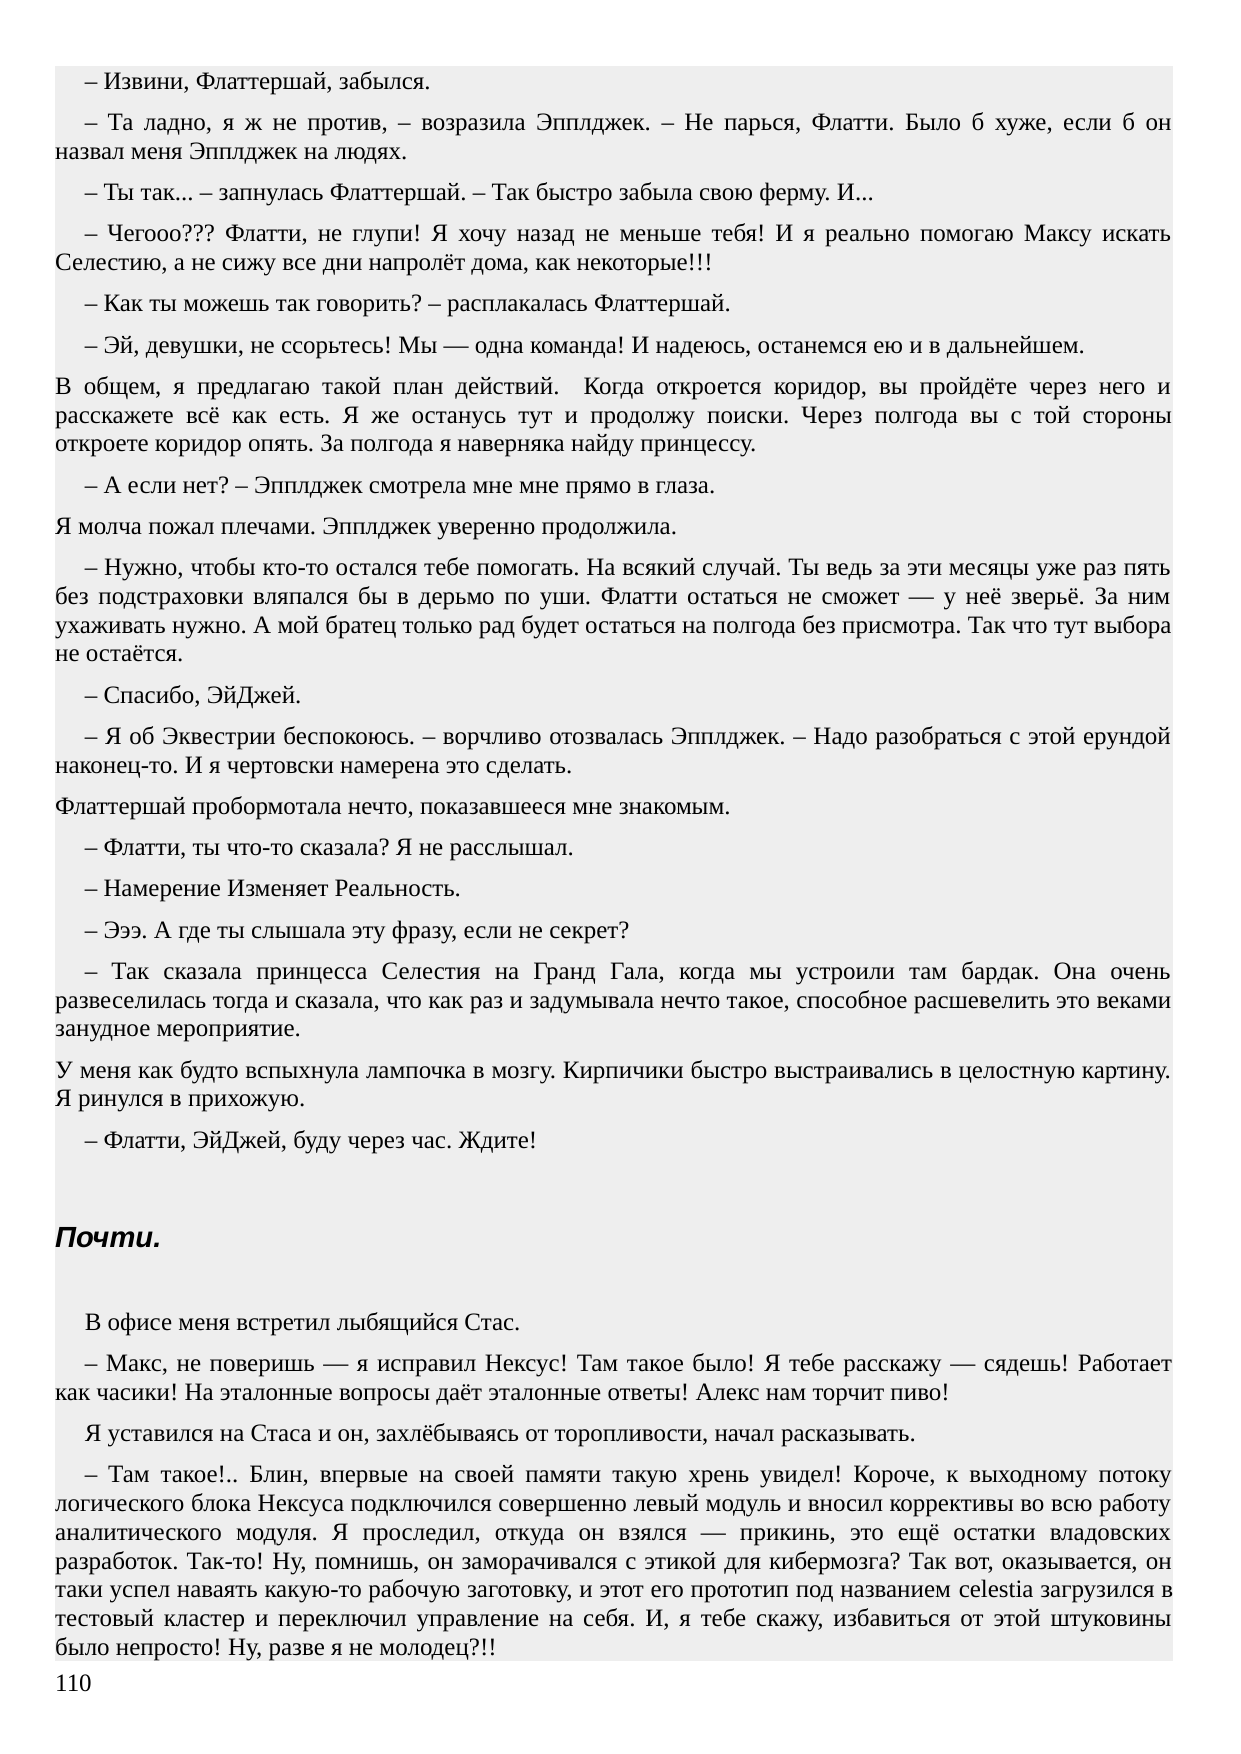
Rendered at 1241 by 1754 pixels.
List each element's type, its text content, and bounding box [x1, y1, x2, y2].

text – Там такое!.. Блин, впервые на своей памяти такую хрень увидел! Короче, к выходному потоку логического блока Нексуса подключился совершенно левый модуль и вносил коррективы во всю работу аналитического модуля. Я проследил, откуда он взялся — прикинь, это ещё остатки владовских разработок. Так-то! Ну, помнишь, он заморачивался с этикой для кибермозга? Так вот, оказывается, он таки успел наваять какую-то рабочую заготовку, и этот его прототип под названием celestia загрузился в тестовый кластер и переключил управление на себя. И, я тебе скажу, избавиться от этой штуковины было непросто! Ну, разве я не молодец?!! [55, 1459, 1173, 1661]
subtitle Почти. [55, 1220, 1173, 1253]
list Я молча пожал плечами. Эпплджек уверенно продолжила. [55, 511, 1173, 540]
text В офисе меня встретил лыбящийся Стас. [55, 1307, 1173, 1336]
text – Спасибо, ЭйДжей. [55, 680, 1173, 708]
text – Макс, не поверишь — я исправил Нексус! Там такое было! Я тебе расскажу — сядешь! Работает как часики! На эталонные вопросы даёт эталонные ответы! Алекс нам торчит пиво! [55, 1348, 1173, 1406]
text – Эээ. А где ты слышала эту фразу, если не секрет? [55, 915, 1173, 943]
text – Чегооо??? Флатти, не глупи! Я хочу назад не меньше тебя! И я реально помогаю Максу искать Селестию, а не сижу все дни напролёт дома, как некоторые!!! [55, 218, 1173, 276]
text – Ты так... – запнулась Флаттершай. – Так быстро забыла свою ферму. И... [55, 177, 1173, 206]
text – Намерение Изменяет Реальность. [55, 873, 1173, 902]
text – Эй, девушки, не ссорьтесь! Мы — одна команда! И надеюсь, останемся ею и в дальнейшем. [55, 330, 1173, 358]
list Флаттершай пробормотала нечто, показавшееся мне знакомым. [55, 791, 1173, 820]
text – Флатти, ЭйДжей, буду через час. Ждите! [55, 1125, 1173, 1153]
text – Та ладно, я ж не против, – возразила Эпплджек. – Не парься, Флатти. Было б хуже, если б он назвал меня Эпплджек на людях. [55, 107, 1173, 165]
text – А если нет? – Эпплджек смотрела мне мне прямо в глаза. [55, 470, 1173, 498]
text – Флатти, ты что-то сказала? Я не расслышал. [55, 832, 1173, 861]
list В общем, я предлагаю такой план действий. Когда откроется коридор, вы пройдёте через него и расскажете всё как есть. Я же останусь тут и продолжу поиски. Через полгода вы с той стороны откроете коридор опять. За полгода я наверняка найду принцессу. [55, 371, 1173, 457]
text – Как ты можешь так говорить? – расплакалась Флаттершай. [55, 288, 1173, 317]
text – Я об Эквестрии беспокоюсь. – ворчливо отозвалась Эпплджек. – Надо разобраться с этой ерундой наконец-то. И я чертовски намерена это сделать. [55, 721, 1173, 778]
text – Так сказала принцесса Селестия на Гранд Гала, когда мы устроили там бардак. Она очень развеселилась тогда и сказала, что как раз и задумывала нечто такое, способное расшевелить это веками занудное мероприятие. [55, 956, 1173, 1042]
text Я уставился на Стаса и он, захлёбываясь от торопливости, начал расказывать. [55, 1418, 1173, 1447]
text – Извини, Флаттершай, забылся. [55, 66, 1173, 95]
list У меня как будто вспыхнула лампочка в мозгу. Кирпичики быстро выстраивались в целостную картину. Я ринулся в прихожую. [55, 1055, 1173, 1112]
text – Нужно, чтобы кто-то остался тебе помогать. На всякий случай. Ты ведь за эти месяцы уже раз пять без подстраховки вляпался бы в дерьмо по уши. Флатти остаться не сможет — у неё зверьё. За ним ухаживать нужно. А мой братец только рад будет остаться на полгода без присмотра. Так что тут выбора не остаётся. [55, 552, 1173, 667]
